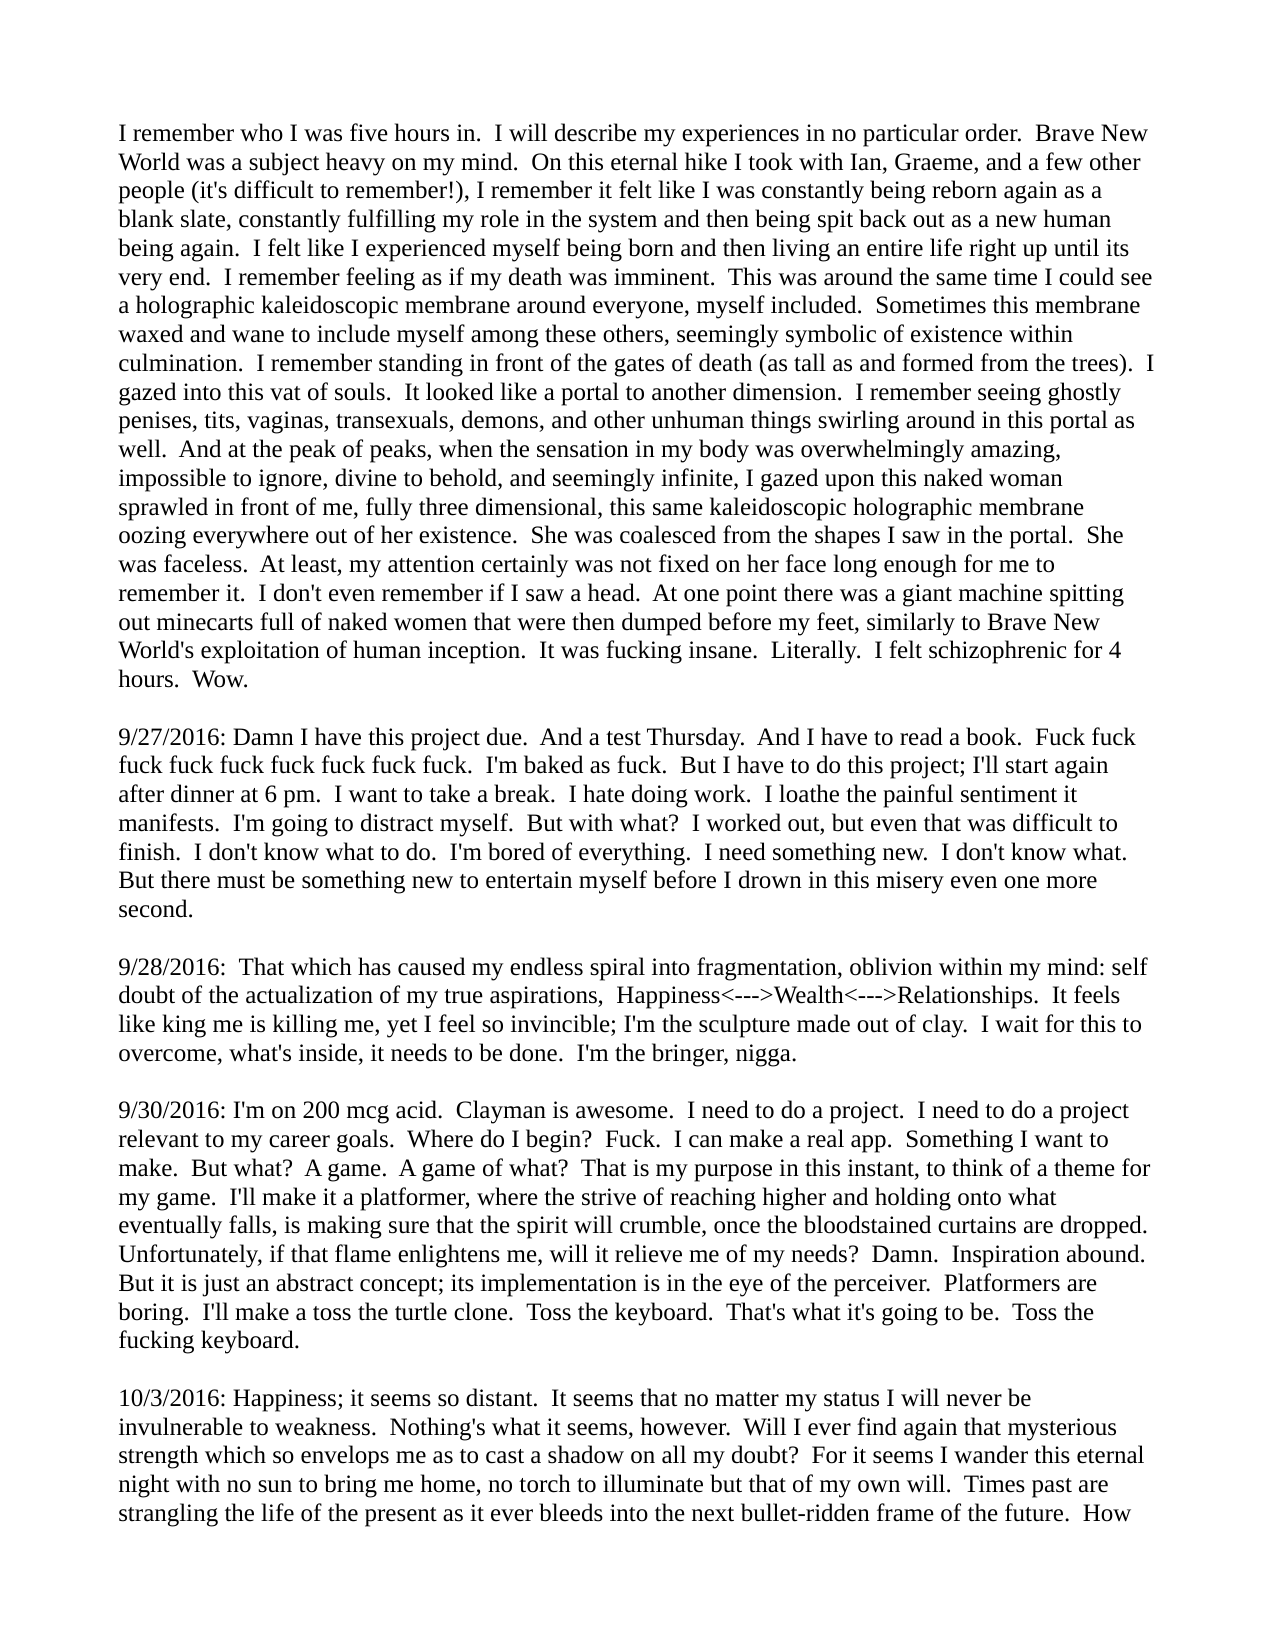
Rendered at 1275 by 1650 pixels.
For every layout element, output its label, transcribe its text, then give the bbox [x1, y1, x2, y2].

text I remember who I was five hours in. I will describe my experiences in no particular order. Brave New World was a subject heavy on my mind. On this eternal hike I took with Ian, Graeme, and a few other people (it's difficult to remember!), I remember it felt like I was constantly being reborn again as a blank slate, constantly fulfilling my role in the system and then being spit back out as a new human being again. I felt like I experienced myself being born and then living an entire life right up until its very end. I remember feeling as if my death was imminent. This was around the same time I could see a holographic kaleidoscopic membrane around everyone, myself included. Sometimes this membrane waxed and wane to include myself among these others, seemingly symbolic of existence within culmination. I remember standing in front of the gates of death (as tall as and formed from the trees). I gazed into this vat of souls. It looked like a portal to another dimension. I remember seeing ghostly penises, tits, vaginas, transexuals, demons, and other unhuman things swirling around in this portal as well. And at the peak of peaks, when the sensation in my body was overwhelmingly amazing, impossible to ignore, divine to behold, and seemingly infinite, I gazed upon this naked woman sprawled in front of me, fully three dimensional, this same kaleidoscopic holographic membrane oozing everywhere out of her existence. She was coalesced from the shapes I saw in the portal. She was faceless. At least, my attention certainly was not fixed on her face long enough for me to remember it. I don't even remember if I saw a head. At one point there was a giant machine spitting out minecarts full of naked women that were then dumped before my feet, similarly to Brave New World's exploitation of human inception. It was fucking insane. Literally. I felt schizophrenic for 4 hours. Wow. [118, 118, 1157, 693]
text 9/28/2016: That which has caused my endless spiral into fragmentation, oblivion within my mind: self doubt of the actualization of my true aspirations, Happiness<--->Wealth<--->Relationships. It feels like king me is killing me, yet I feel so invincible; I'm the sculpture made out of clay. I wait for this to overcome, what's inside, it needs to be done. I'm the bringer, nigga. [118, 952, 1157, 1067]
text 9/27/2016: Damn I have this project due. And a test Thursday. And I have to read a book. Fuck fuck fuck fuck fuck fuck fuck fuck fuck. I'm baked as fuck. But I have to do this project; I'll start again after dinner at 6 pm. I want to take a break. I hate doing work. I loathe the painful sentiment it manifests. I'm going to distract myself. But with what? I worked out, but even that was difficult to finish. I don't know what to do. I'm bored of everything. I need something new. I don't know what. But there must be something new to entertain myself before I drown in this misery even one more second. [118, 722, 1157, 923]
text 9/30/2016: I'm on 200 mcg acid. Clayman is awesome. I need to do a project. I need to do a project relevant to my career goals. Where do I begin? Fuck. I can make a real app. Something I want to make. But what? A game. A game of what? That is my purpose in this instant, to think of a theme for my game. I'll make it a platformer, where the strive of reaching higher and holding onto what eventually falls, is making sure that the spirit will crumble, once the bloodstained curtains are dropped. Unfortunately, if that flame enlightens me, will it relieve me of my needs? Damn. Inspiration abound. But it is just an abstract concept; its implementation is in the eye of the perceiver. Platformers are boring. I'll make a toss the turtle clone. Toss the keyboard. That's what it's going to be. Toss the fucking keyboard. [118, 1096, 1157, 1354]
text 10/3/2016: Happiness; it seems so distant. It seems that no matter my status I will never be invulnerable to weakness. Nothing's what it seems, however. Will I ever find again that mysterious strength which so envelops me as to cast a shadow on all my doubt? For it seems I wander this eternal night with no sun to bring me home, no torch to illuminate but that of my own will. Times past are strangling the life of the present as it ever bleeds into the next bullet-ridden frame of the future. How [118, 1383, 1157, 1527]
